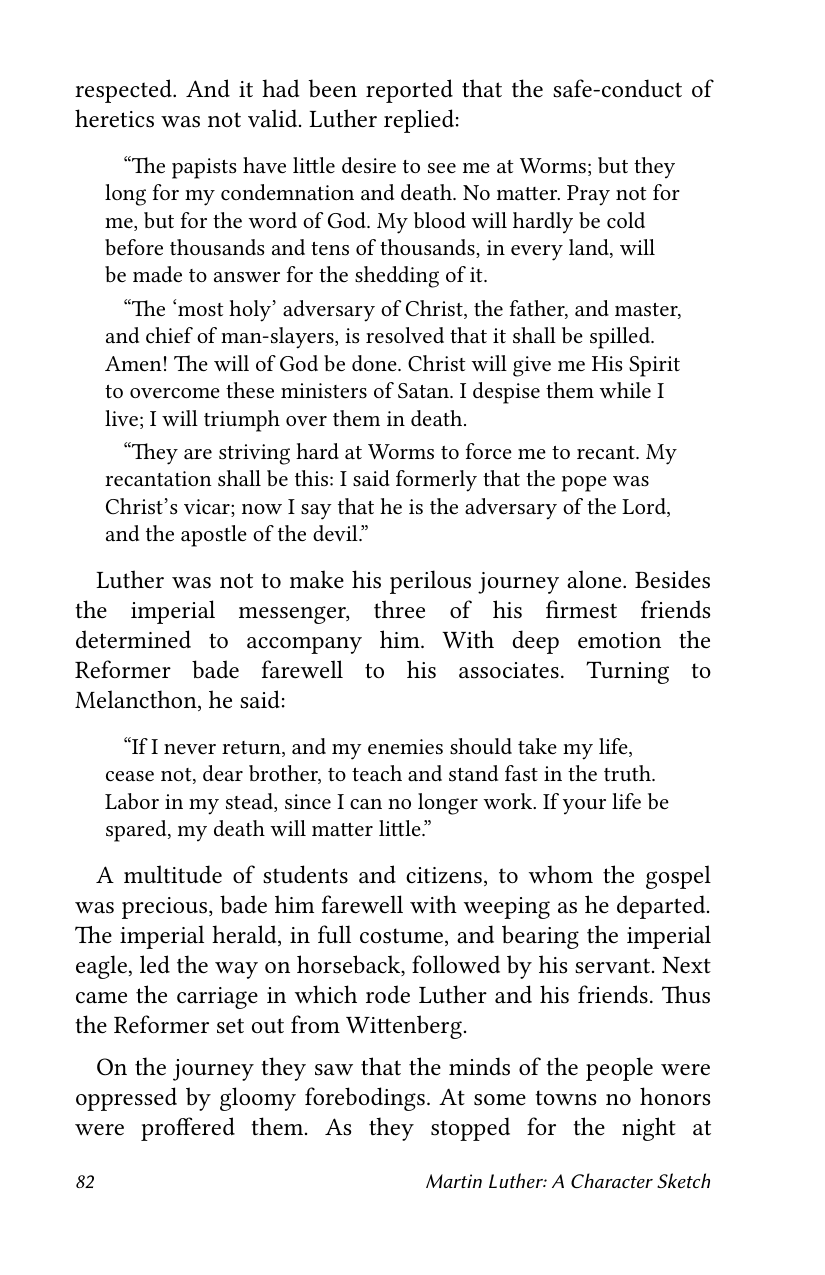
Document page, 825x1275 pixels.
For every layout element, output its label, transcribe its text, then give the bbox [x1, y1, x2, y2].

text “The papists have little desire to see me at Worms; but they long for my condemnation and death. No matter. Pray not for me, but for the word of God. My blood will hardly be cold before thousands and tens of thousands, in every land, will be made to answer for the shedding of it. [105, 153, 682, 288]
text respected. And it had been reported that the safe-conduct of heretics was not valid. Luther replied: [75, 75, 712, 133]
text Luther was not to make his perilous journey alone. Besides the imperial messenger, three of his firmest friends determined to accompany him. With deep emotion the Reformer bade farewell to his associates. Turning to Melancthon, he said: [75, 566, 712, 714]
text “If I never return, and my enemies should take my life, cease not, dear brother, to teach and stand fast in the truth. Labor in my stead, since I can no longer work. If your life be spared, my death will matter little.” [105, 734, 682, 842]
text “They are striving hard at Worms to force me to recant. My recantation shall be this: I said formerly that the pope was Christ’s vicar; now I say that he is the adversary of the Lord, and the apostle of the devil.” [105, 439, 682, 547]
text A multitude of students and citizens, to whom the gospel was precious, bade him farewell with weeping as he departed. The imperial herald, in full costume, and bearing the imperial eagle, led the way on horseback, followed by his servant. Next came the carriage in which rode Luther and his friends. Thus the Reformer set out from Wittenberg. [75, 862, 712, 1039]
text On the journey they saw that the minds of the people were oppressed by gloomy forebodings. At some towns no honors were proffered them. As they stopped for the night at [75, 1053, 712, 1141]
text “The ‘most holy’ adversary of Christ, the father, and master, and chief of man-slayers, is resolved that it shall be spilled. Amen! The will of God be done. Christ will give me His Spirit to overcome these ministers of Satan. I despise them while I live; I will triumph over them in death. [105, 296, 682, 432]
